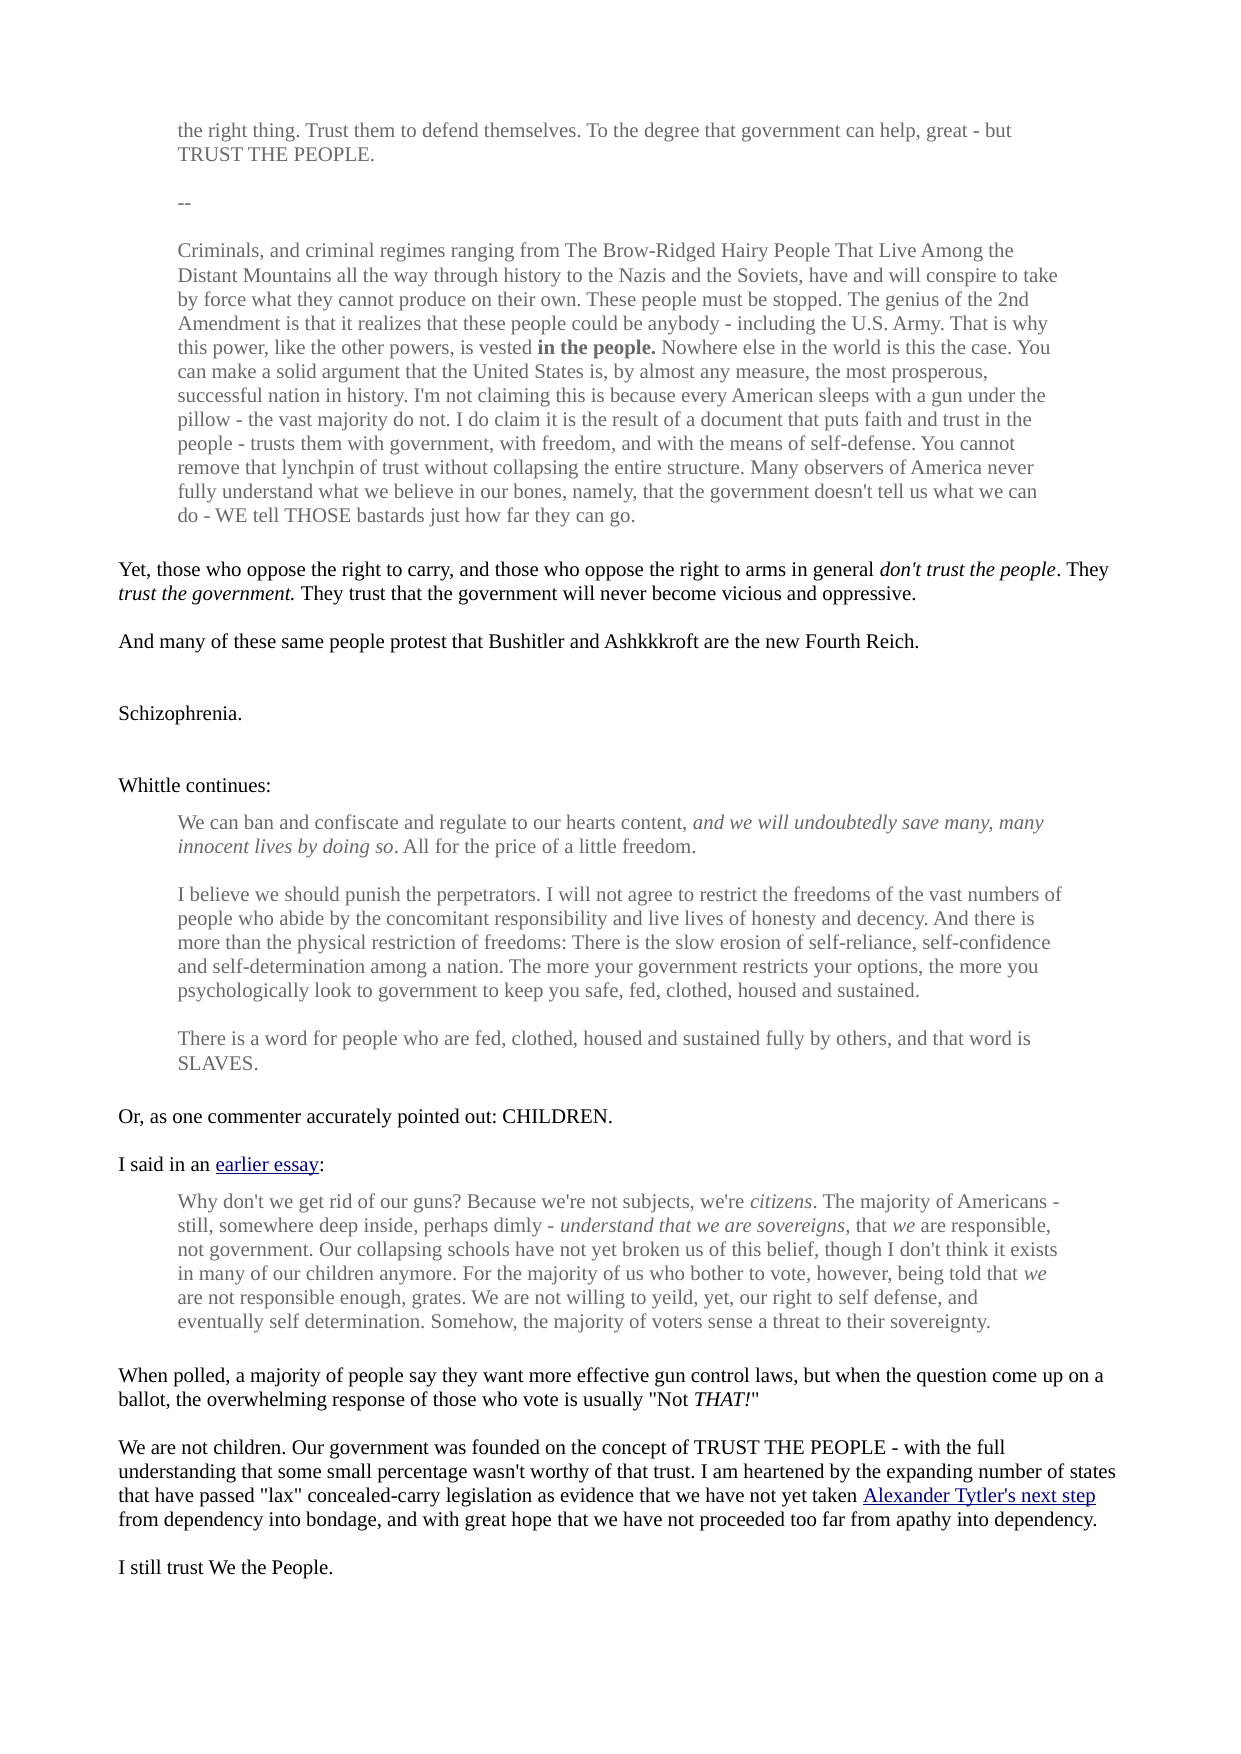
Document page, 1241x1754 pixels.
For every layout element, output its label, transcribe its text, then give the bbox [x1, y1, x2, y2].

text Or, as one commenter accurately pointed out: CHILDREN. I said in an earlier essay: [118, 1104, 1122, 1176]
text Yet, those who oppose the right to carry, and those who oppose the right to arms in general don't trust the people. They trust the government. They trust that the government will never become vicious and oppressive. And many of these same people protest that Bushitler and Ashkkkroft are the new Fourth Reich. Schizophrenia. Whittle continues: [118, 557, 1122, 797]
text Why don't we get rid of our guns? Because we're not subjects, we're citizens. The majority of Americans - still, somewhere deep inside, perhaps dimly - understand that we are sovereigns, that we are responsible, not government. Our collapsing schools have not yet broken us of this belief, though I don't think it exists in many of our children anymore. For the majority of us who bother to vote, however, being told that we are not responsible enough, grates. We are not willing to yeild, yet, our right to self defense, and eventually self determination. Somehow, the majority of voters sense a threat to their sovereignty. [177, 1189, 1063, 1333]
text We can ban and confiscate and regulate to our hearts content, and we will undoubtedly save many, many innocent lives by doing so. All for the price of a little freedom. I believe we should punish the perpetrators. I will not agree to restrict the freedoms of the vast numbers of people who abide by the concomitant responsibility and live lives of honesty and decency. And there is more than the physical restriction of freedoms: There is the slow erosion of self-reliance, self-confidence and self-determination among a nation. The more your government restricts your options, the more you psychologically look to government to keep you safe, fed, clothed, housed and sustained. There is a word for people who are fed, clothed, housed and sustained fully by others, and that word is SLAVES. [177, 810, 1063, 1074]
text the right thing. Trust them to defend themselves. To the degree that government can help, great - but TRUST THE PEOPLE. -- Criminals, and criminal regimes ranging from The Brow-Ridged Hairy People That Live Among the Distant Mountains all the way through history to the Nazis and the Soviets, have and will conspire to take by force what they cannot produce on their own. These people must be stopped. The genius of the 2nd Amendment is that it realizes that these people could be anybody - including the U.S. Army. That is why this power, like the other powers, is vested in the people. Nowhere else in the world is this the case. You can make a solid argument that the United States is, by almost any measure, the most prosperous, successful nation in history. I'm not claiming this is because every American sleeps with a gun under the pillow - the vast majority do not. I do claim it is the result of a document that puts faith and trust in the people - trusts them with government, with freedom, and with the means of self-defense. You cannot remove that lynchpin of trust without collapsing the entire structure. Many observers of America never fully understand what we believe in our bones, namely, that the government doesn't tell us what we can do - WE tell THOSE bastards just how far they can go. [177, 118, 1063, 527]
text When polled, a majority of people say they want more effective gun control laws, but when the question come up on a ballot, the overwhelming response of those who vote is usually "Not THAT!" We are not children. Our government was founded on the concept of TRUST THE PEOPLE - with the full understanding that some small percentage wasn't worthy of that trust. I am heartened by the expanding number of states that have passed "lax" concealed-carry legislation as evidence that we have not yet taken Alexander Tytler's next step from dependency into bondage, and with great hope that we have not proceeded too far from apathy into dependency. I still trust We the People. [118, 1362, 1122, 1579]
